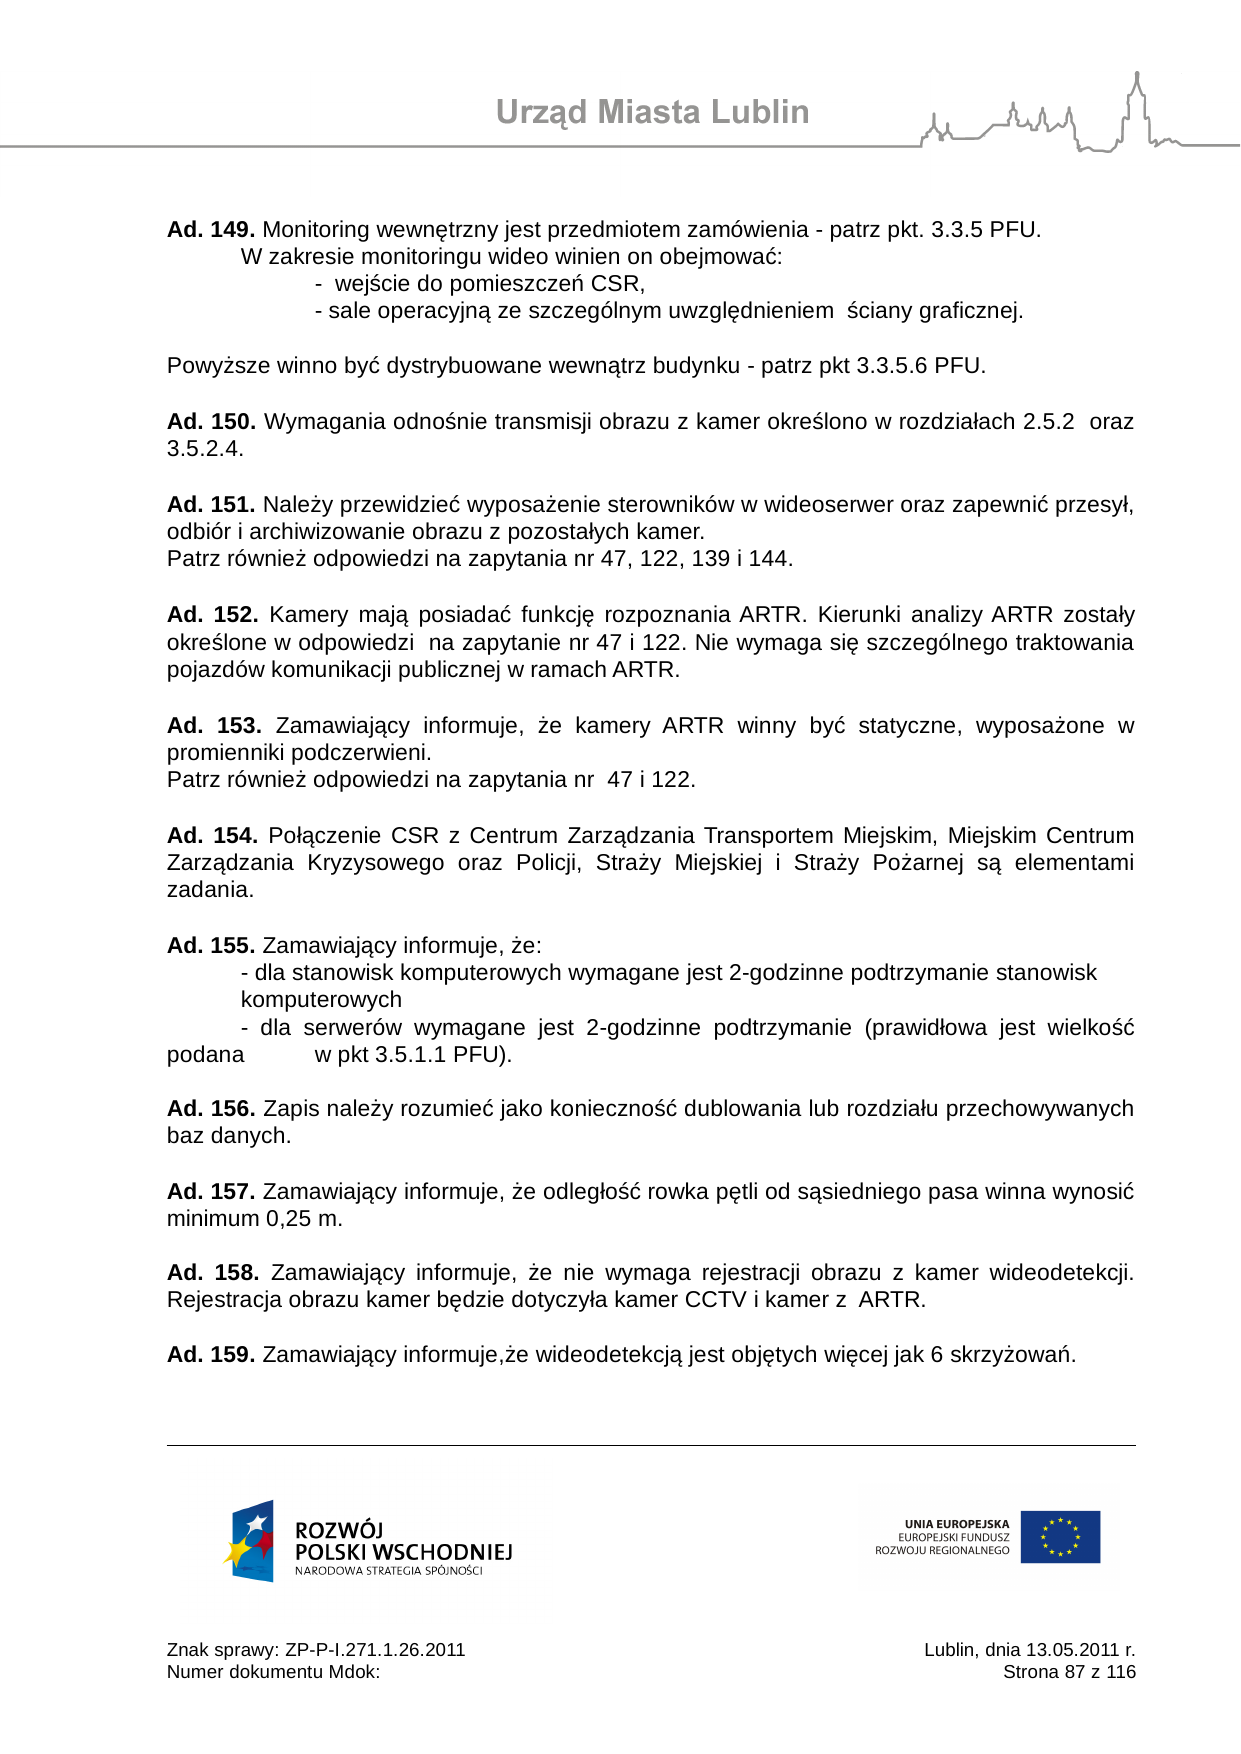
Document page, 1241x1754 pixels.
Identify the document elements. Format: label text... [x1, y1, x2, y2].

text - sale operacyjną ze szczególnym uwzględnieniem ściany graficznej. [167, 297, 1136, 324]
text Powyższe winno być dystrybuowane wewnątrz budynku - patrz pkt 3.3.5.6 PFU. [167, 351, 1136, 378]
text Ad. 151. Należy przewidzieć wyposażenie sterowników w wideoserwer oraz zapewnić przesył, odbiór i archiwizowanie obrazu z pozostałych kamer. [167, 490, 1136, 544]
text Ad. 156. Zapis należy rozumieć jako konieczność dublowania lub rozdziału przechowywanych baz danych. [167, 1094, 1136, 1148]
text Ad. 159. Zamawiający informuje,że wideodetekcją jest objętych więcej jak 6 skrzyżowań. [167, 1340, 1136, 1367]
text - dla serwerów wymagane jest 2-godzinne podtrzymanie (prawidłowa jest wielkość podana w pkt 3.5.1.1 PFU). [167, 1013, 1136, 1067]
picture [0, 71, 1241, 197]
text Ad. 152. Kamery mają posiadać funkcję rozpoznania ARTR. Kierunki analizy ARTR zostały określone w odpowiedzi na zapytanie nr 47 i 122. Nie wymaga się szczególnego traktowania pojazdów komunikacji publicznej w ramach ARTR. [167, 601, 1136, 682]
text - wejście do pomieszczeń CSR, [167, 270, 1136, 297]
picture [180, 1458, 553, 1624]
text Ad. 154. Połączenie CSR z Centrum Zarządzania Transportem Miejskim, Miejskim Centrum Zarządzania Kryzysowego oraz Policji, Straży Miejskiej i Straży Pożarnej są elementami zadania. [167, 821, 1136, 903]
text - dla stanowisk komputerowych wymagane jest 2-godzinne podtrzymanie stanowisk komputerowych [167, 959, 1136, 1013]
text Patrz również odpowiedzi na zapytania nr 47, 122, 139 i 144. [167, 544, 1136, 572]
text Patrz również odpowiedzi na zapytania nr 47 i 122. [167, 765, 1136, 792]
text W zakresie monitoringu wideo winien on obejmować: [167, 243, 1136, 270]
text Ad. 155. Zamawiający informuje, że: [167, 932, 1136, 959]
text Ad. 149. Monitoring wewnętrzny jest przedmiotem zamówienia - patrz pkt. 3.3.5 PFU. [167, 216, 1136, 243]
text Ad. 158. Zamawiający informuje, że nie wymaga rejestracji obrazu z kamer wideodetekcji. Rejestracja obrazu kamer będzie dotyczyła kamer CCTV i kamer z ARTR. [167, 1259, 1136, 1313]
text Ad. 150. Wymagania odnośnie transmisji obrazu z kamer określono w rozdziałach 2.5.2 oraz 3.5.2.4. [167, 407, 1136, 461]
picture [858, 1483, 1120, 1591]
text Ad. 153. Zamawiający informuje, że kamery ARTR winny być statyczne, wyposażone w promienniki podczerwieni. [167, 711, 1136, 765]
text Ad. 157. Zamawiający informuje, że odległość rowka pętli od sąsiedniego pasa winna wynosić minimum 0,25 m. [167, 1177, 1136, 1232]
